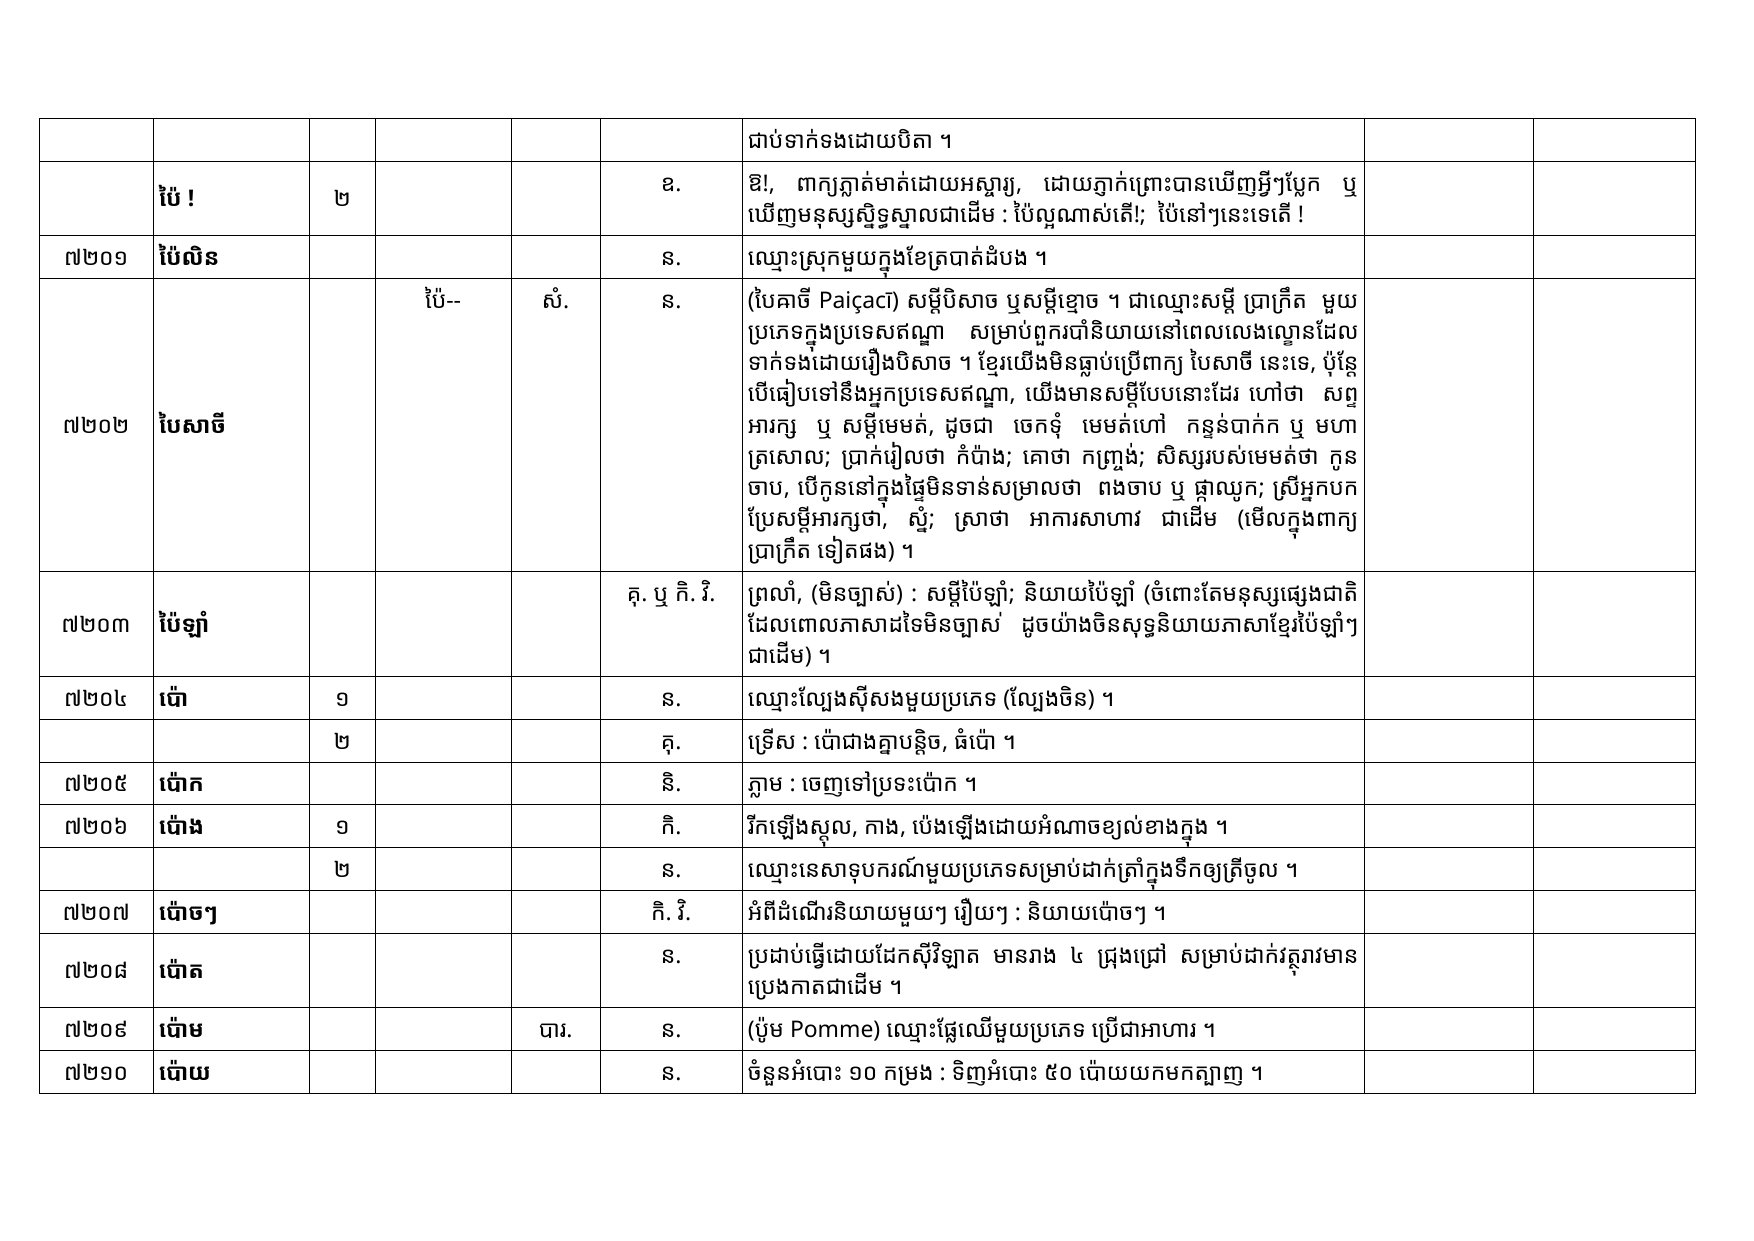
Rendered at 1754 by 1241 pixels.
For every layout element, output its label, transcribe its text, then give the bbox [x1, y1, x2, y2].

table_cell ឧ. [601, 162, 742, 235]
table_cell [376, 720, 511, 762]
table_cell [310, 891, 375, 933]
table_cell [376, 1051, 511, 1092]
table_cell ន. [601, 848, 742, 890]
table_cell [376, 891, 511, 933]
table_cell ប៉ោ [154, 677, 309, 719]
table_cell [1365, 236, 1533, 278]
table_cell [1365, 934, 1533, 1007]
table_cell ៧២០១ [40, 236, 153, 278]
table_cell [376, 677, 511, 719]
table_cell [1365, 848, 1533, 890]
table_cell រីក​ឡើង​ស្តុល, កាង, ប៉េង​ឡើង​ដោយ​អំណាច​ខ្យល់​ខាង​ក្នុង ។ [743, 805, 1364, 847]
table_cell [40, 720, 153, 762]
table_cell [1365, 162, 1533, 235]
table_cell ជាប់​ទាក់ទង​ដោយ​បិតា ។ [743, 119, 1364, 161]
table_cell ៧២០៥ [40, 763, 153, 804]
table_cell [310, 1008, 375, 1050]
table_cell [1534, 934, 1695, 1007]
table_cell [376, 572, 511, 676]
table_cell ឈ្មោះ​ល្បែង​ស៊ី​សង​មួយ​ប្រភេទ (ល្បែង​ចិន) ។ [743, 677, 1364, 719]
table_cell [1365, 279, 1533, 571]
table_cell [1365, 677, 1533, 719]
table_cell [1365, 119, 1533, 161]
table_cell ន. [601, 279, 742, 571]
table_cell [1534, 162, 1695, 235]
table_cell (ប៉ូម Pomme) ឈ្មោះ​ផ្លែ​ឈើ​មួយ​ប្រភេទ ប្រើ​ជា​អាហារ ។ [743, 1008, 1364, 1050]
table_cell [1534, 891, 1695, 933]
table_cell [310, 236, 375, 278]
table_cell ទ្រើស : ប៉ោ​ជាង​គ្នា​បន្តិច, ធំ​ប៉ោ ។ [743, 720, 1364, 762]
table_cell [512, 805, 600, 847]
table_cell [1534, 805, 1695, 847]
table_cell ប៉ៃឡាំ [154, 572, 309, 676]
table_cell ២ [310, 720, 375, 762]
table_cell [1365, 1008, 1533, 1050]
table_cell (បៃឝាចី Paiçacī) សម្ដី​បិសាច ឬ​សម្ដី​ខ្មោច ។ ជា​ឈ្មោះ​សម្ដី ប្រាក្រឹត មួយ​ប្រភេទ​ក្នុង​ប្រទេស​ឥណ្ឌា សម្រាប់​ពួក​របាំ​និយាយ​នៅ​ពេល​លេង​ល្ខោន​ដែល​ទាក់ទង​ដោយ​រឿង​បិសាច ។ ខ្មែរ​យើង​មិន​ធ្លាប់​ប្រើ​ពាក្យ បៃសាចី នេះ​ទេ, ប៉ុន្តែ​បើ​ធៀប​ទៅ​នឹង​អ្នក​ប្រទេស​ឥណ្ឌា, យើង​មាន​សម្ដី​បែប​នោះ​ដែរ ហៅ​ថា សព្ទ​អារក្ស ឬ សម្ដី​មេមត់, ដូច​ជា ចេក​ទុំ មេមត់​ហៅ កន្ទន់​បាក់​ក ឬ មហា​ត្រសោល; ប្រាក់​រៀល​ថា កំប៉ាង; គោ​ថា កញ្ច្រង់; សិស្ស​របស់​មេមត់​ថា កូន​ចាប, បើ​កូន​នៅ​ក្នុង​ផ្ទៃ​មិន​ទាន់​សម្រាល​ថា ពង​ចាប ឬ ផ្កា​ឈូក; ស្រី​អ្នក​បក​ប្រែ​សម្ដី​អារក្ស​ថា, ស្នំ; ស្រា​ថា អាការ​សាហាវ ជាដើម (មើល​ក្នុង​ពាក្យ ប្រាក្រឹត ទៀត​ផង) ។ [743, 279, 1364, 571]
table_cell បៃសាចី [154, 279, 309, 571]
table_cell ឱ​!, ពាក្យ​ភ្លាត់​មាត់​ដោយ​អស្ចារ្យ, ដោយ​ភ្ញាក់​ព្រោះ​បាន​ឃើញ​អ្វី​ៗ​ប្លែក ឬ​ឃើញ​មនុស្ស​ស្និទ្ធស្នាល​ជាដើម : ប៉ៃ​ល្អ​ណាស់​តើ​!; ប៉ៃ​នៅ​ៗ​នេះ​ទេ​តើ ! [743, 162, 1364, 235]
table_cell ឈ្មោះ​ស្រុក​មួយ​ក្នុង​ខែត្រ​បាត់ដំបង ។ [743, 236, 1364, 278]
table_cell [1534, 720, 1695, 762]
table_cell [1534, 848, 1695, 890]
table_cell [512, 162, 600, 235]
table_cell ភ្លាម : ចេញ​ទៅ​ប្រទះ​ប៉ោក ។ [743, 763, 1364, 804]
table_cell [1534, 1008, 1695, 1050]
table_cell ៧២០៦ [40, 805, 153, 847]
table_cell [1534, 279, 1695, 571]
table_cell ន. [601, 1051, 742, 1092]
table_cell [1534, 236, 1695, 278]
table_cell ៧២០២ [40, 279, 153, 571]
table_cell ប្រដាប់​ធ្វើ​ដោយ​ដែក​ស៊ីវិឡាត មាន​រាង ៤ ជ្រុង​ជ្រៅ សម្រាប់​ដាក់​វត្ថុ​រាវ​មាន​ប្រេង​កាត​ជាដើម ។ [743, 934, 1364, 1007]
table_cell [376, 119, 511, 161]
table_cell [376, 848, 511, 890]
table_cell ចំនួន​អំបោះ ១០ កម្រង : ទិញ​អំបោះ ៥០ ប៉ោយ​យក​មក​ត្បាញ ។ [743, 1051, 1364, 1092]
table_cell [512, 934, 600, 1007]
table_cell [1534, 677, 1695, 719]
table_cell ១ [310, 677, 375, 719]
table_cell [1365, 805, 1533, 847]
table_cell ព្រលាំ, (មិន​ច្បាស់) : សម្ដី​ប៉ៃឡាំ; និយាយ​ប៉ៃឡាំ (ចំពោះ​តែ​មនុស្ស​ផ្សេង​ជាតិ​ដែល​ពោល​ភាសា​ដទៃ​មិន​ច្បាស់ ដូច​យ៉ាង​ចិន​សុទ្ធ​និយាយ​ភាសា​ខ្មែរ​ប៉ៃឡាំ​ៗ ជាដើម) ។ [743, 572, 1364, 676]
table_cell [40, 848, 153, 890]
table_cell [1534, 119, 1695, 161]
table_cell [376, 934, 511, 1007]
table_cell គុ. [601, 720, 742, 762]
table_cell [512, 119, 600, 161]
table_cell ន. [601, 236, 742, 278]
table_cell [310, 934, 375, 1007]
table_cell [310, 572, 375, 676]
table_cell ២ [310, 848, 375, 890]
table_cell ៧២០៩ [40, 1008, 153, 1050]
table_cell [154, 720, 309, 762]
table_cell ប៉ោក [154, 763, 309, 804]
table_cell និ. [601, 763, 742, 804]
table_cell ប៉ោម [154, 1008, 309, 1050]
table_cell [512, 720, 600, 762]
table_cell ៧២០៤ [40, 677, 153, 719]
table_cell [1365, 763, 1533, 804]
table_cell ប៉ៃ-- [376, 279, 511, 571]
table_cell [376, 236, 511, 278]
table_cell ឈ្មោះ​នេសាទុបករណ៍​មួយ​ប្រភេទ​សម្រាប់​ដាក់​ត្រាំ​ក្នុង​ទឹក​ឲ្យ​ត្រី​ចូល ។ [743, 848, 1364, 890]
table_cell គុ. ឬ កិ. វិ. [601, 572, 742, 676]
table_cell ប៉ោង [154, 805, 309, 847]
table_cell [310, 763, 375, 804]
table_cell ន. [601, 1008, 742, 1050]
table_cell ៧២១០ [40, 1051, 153, 1092]
table_cell កិ. [601, 805, 742, 847]
table_cell ប៉ោយ [154, 1051, 309, 1092]
table_cell [1365, 1051, 1533, 1092]
table_cell [40, 162, 153, 235]
table_cell បារ. [512, 1008, 600, 1050]
table_cell ៧២០៣ [40, 572, 153, 676]
table_cell ២ [310, 162, 375, 235]
table_cell [1365, 720, 1533, 762]
table_cell [512, 763, 600, 804]
table_cell [40, 119, 153, 161]
table_cell [512, 236, 600, 278]
table_cell [512, 572, 600, 676]
table_cell ៧២០៨ [40, 934, 153, 1007]
table_cell [512, 1051, 600, 1092]
table_cell [376, 1008, 511, 1050]
table_cell [310, 119, 375, 161]
table_cell [1365, 572, 1533, 676]
table_cell [1534, 1051, 1695, 1092]
table_cell [310, 1051, 375, 1092]
table_cell [512, 848, 600, 890]
table_cell [154, 848, 309, 890]
table_cell កិ. វិ. [601, 891, 742, 933]
table_cell ប៉ៃលិន [154, 236, 309, 278]
table_cell ប៉ោច​ៗ [154, 891, 309, 933]
table_cell ១ [310, 805, 375, 847]
table_cell [376, 763, 511, 804]
table_cell [512, 891, 600, 933]
table_cell [376, 162, 511, 235]
table_cell អំពី​ដំណើរ​និយាយ​មួយ​ៗ រឿយ​ៗ : និយាយ​ប៉ោច​ៗ ។ [743, 891, 1364, 933]
table_cell សំ. [512, 279, 600, 571]
table_cell [376, 805, 511, 847]
table_cell [310, 279, 375, 571]
table_cell [1365, 891, 1533, 933]
table_cell [512, 677, 600, 719]
table_cell [1534, 572, 1695, 676]
table_cell ៧២០៧ [40, 891, 153, 933]
table_cell [601, 119, 742, 161]
table_cell ប៉ៃ ! [154, 162, 309, 235]
table_cell ប៉ោត [154, 934, 309, 1007]
table_cell [1534, 763, 1695, 804]
table_cell [154, 119, 309, 161]
table_cell ន. [601, 934, 742, 1007]
table_cell ន. [601, 677, 742, 719]
